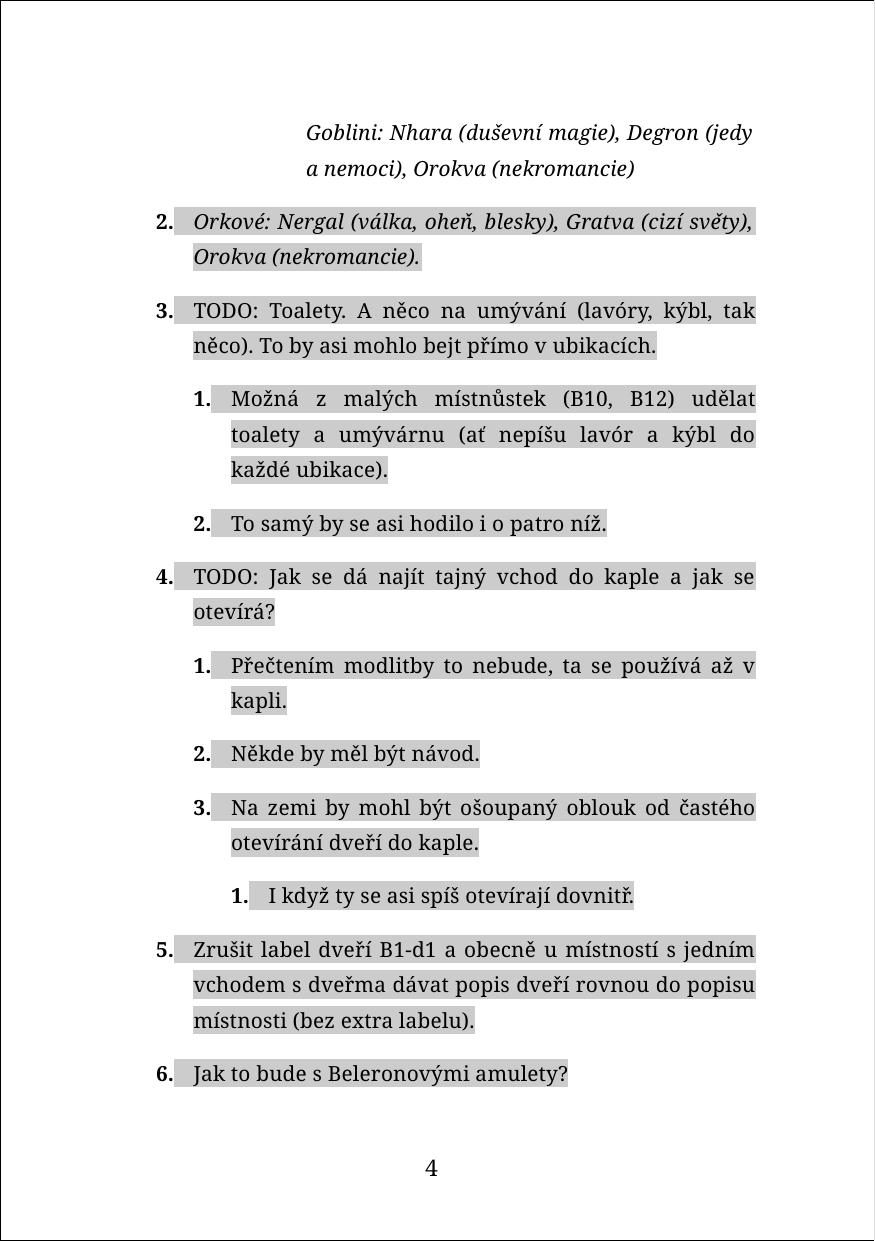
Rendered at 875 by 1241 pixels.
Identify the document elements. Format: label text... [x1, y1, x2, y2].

list Přečtením modlitby to nebude, ta se používá až v kapli. [193, 651, 756, 715]
list To samý by se asi hodilo i o patro níž. [193, 509, 756, 537]
list Možná z malých místnůstek (B10, B12) udělat toalety a umývárnu (ať nepíšu lavór a kýbl do každé ubikace). [193, 384, 756, 484]
list Orkové: Nergal (válka, oheň, blesky), Gratva (cizí světy), Orokva (nekromancie). [156, 207, 756, 271]
list Goblini: Nhara (duševní magie), Degron (jedy a nemoci), Orokva (nekromancie) [268, 118, 756, 182]
list Na zemi by mohl být ošoupaný oblouk od častého otevírání dveří do kaple. [193, 793, 756, 857]
list Někde by měl být návod. [193, 739, 756, 768]
list I když ty se asi spíš otevírají dovnitř. [231, 881, 756, 910]
list Jak to bude s Beleronovými amulety? [156, 1059, 756, 1087]
list TODO: Toalety. A něco na umývání (lavóry, kýbl, tak něco). To by asi mohlo bejt přímo v ubikacích. [156, 296, 756, 360]
list TODO: Jak se dá najít tajný vchod do kaple a jak se otevírá? [156, 562, 756, 626]
list Zrušit label dveří B1-d1 a obecně u místností s jedním vchodem s dveřma dávat popis dveří rovnou do popisu místnosti (bez extra labelu). [156, 935, 756, 1034]
